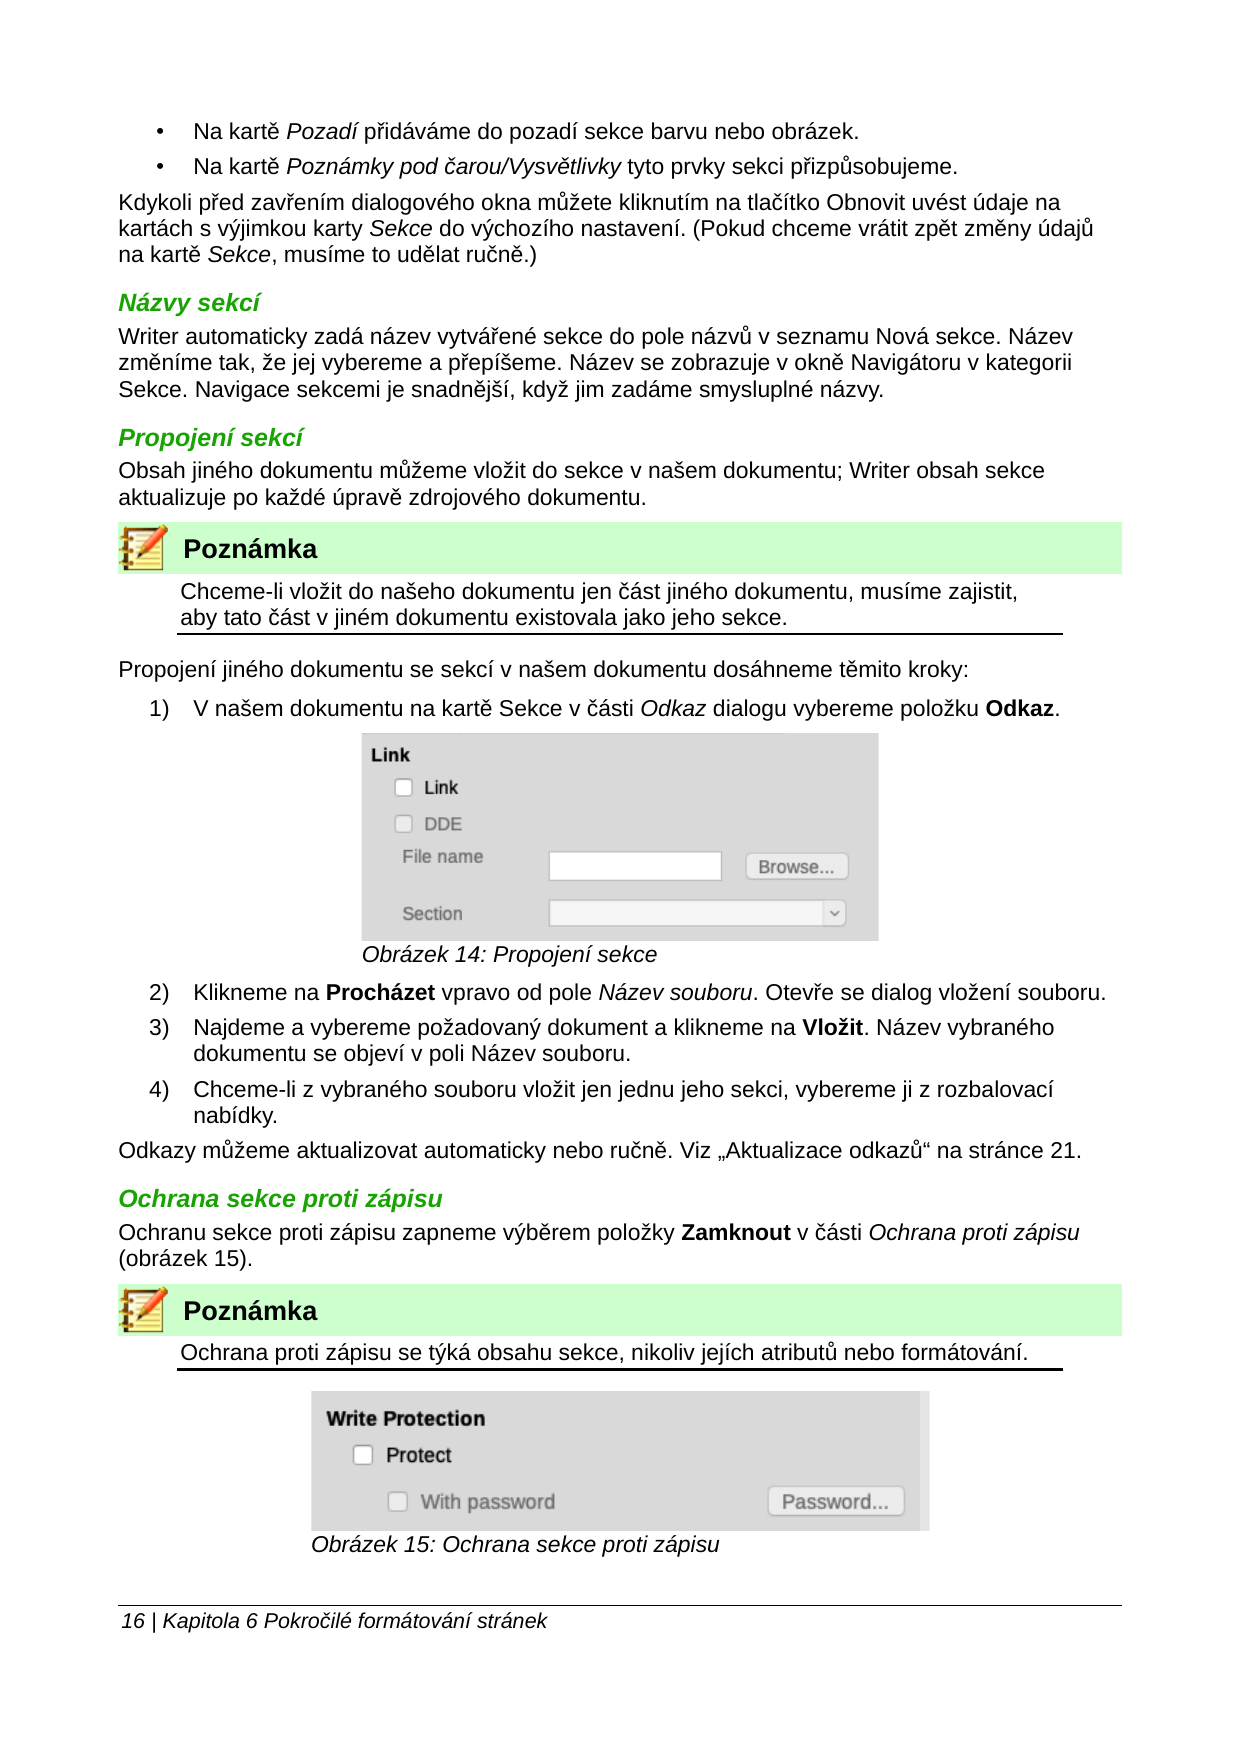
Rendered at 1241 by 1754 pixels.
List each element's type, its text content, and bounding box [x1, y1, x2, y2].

text Obrázek 14: Propojení sekce [362, 941, 879, 967]
text Obrázek 15: Ochrana sekce proti zápisu [311, 1531, 929, 1557]
subtitle Ochrana sekce proti zápisu [118, 1184, 1122, 1213]
subtitle Poznámka [118, 1284, 1122, 1336]
text Chceme-li vložit do našeho dokumentu jen část jiného dokumentu, musíme zajistit, aby tato část v jiném dokumentu existovala jako jeho sekce. [177, 574, 1063, 633]
list Klikneme na Procházet vpravo od pole Název souboru. Otevře se dialog vložení souboru. [169, 979, 1122, 1005]
text Obsah jiného dokumentu můžeme vložit do sekce v našem dokumentu; Writer obsah sekce aktualizuje po každé úpravě zdrojového dokumentu. [118, 457, 1122, 510]
list Najdeme a vybereme požadovaný dokument a klikneme na Vložit. Název vybraného dokumentu se objeví v poli Název souboru. [169, 1014, 1122, 1067]
list Na kartě Pozadí přidáváme do pozadí sekce barvu nebo obrázek. [156, 118, 1122, 144]
list V našem dokumentu na kartě Sekce v části Odkaz dialogu vybereme položku Odkaz. [169, 695, 1122, 722]
picture [311, 1391, 930, 1531]
text Ochranu sekce proti zápisu zapneme výběrem položky Zamknout v části Ochrana proti zápisu (obrázek 15). [118, 1219, 1122, 1272]
picture [119, 1285, 170, 1336]
text Kdykoli před zavřením dialogového okna můžete kliknutím na tlačítko Obnovit uvést údaje na kartách s výjimkou karty Sekce do výchozího nastavení. (Pokud chceme vrátit zpět změny údajů na kartě Sekce, musíme to udělat ručně.) [118, 188, 1122, 268]
text Odkazy můžeme aktualizovat automaticky nebo ručně. Viz „Aktualizace odkazů“ na stránce 21. [118, 1137, 1122, 1163]
list Na kartě Poznámky pod čarou/Vysvětlivky tyto prvky sekci přizpůsobujeme. [156, 153, 1122, 180]
text Ochrana proti zápisu se týká obsahu sekce, nikoliv jejích atributů nebo formátování. [177, 1336, 1063, 1368]
list Chceme-li z vybraného souboru vložit jen jednu jeho sekci, vybereme ji z rozbalovací nabídky. [169, 1076, 1122, 1128]
list Propojení jiného dokumentu se sekcí v našem dokumentu dosáhneme těmito kroky: [118, 656, 1122, 683]
picture [361, 733, 879, 941]
subtitle Poznámka [118, 522, 1122, 574]
picture [119, 523, 170, 574]
text Writer automaticky zadá název vytvářené sekce do pole názvů v seznamu Nová sekce. Název změníme tak, že jej vybereme a přepíšeme. Název se zobrazuje v okně Navigátoru v kategorii Sekce. Navigace sekcemi je snadnější, když jim zadáme smysluplné názvy. [118, 323, 1122, 402]
subtitle Názvy sekcí [118, 288, 1122, 317]
subtitle Propojení sekcí [118, 423, 1122, 451]
